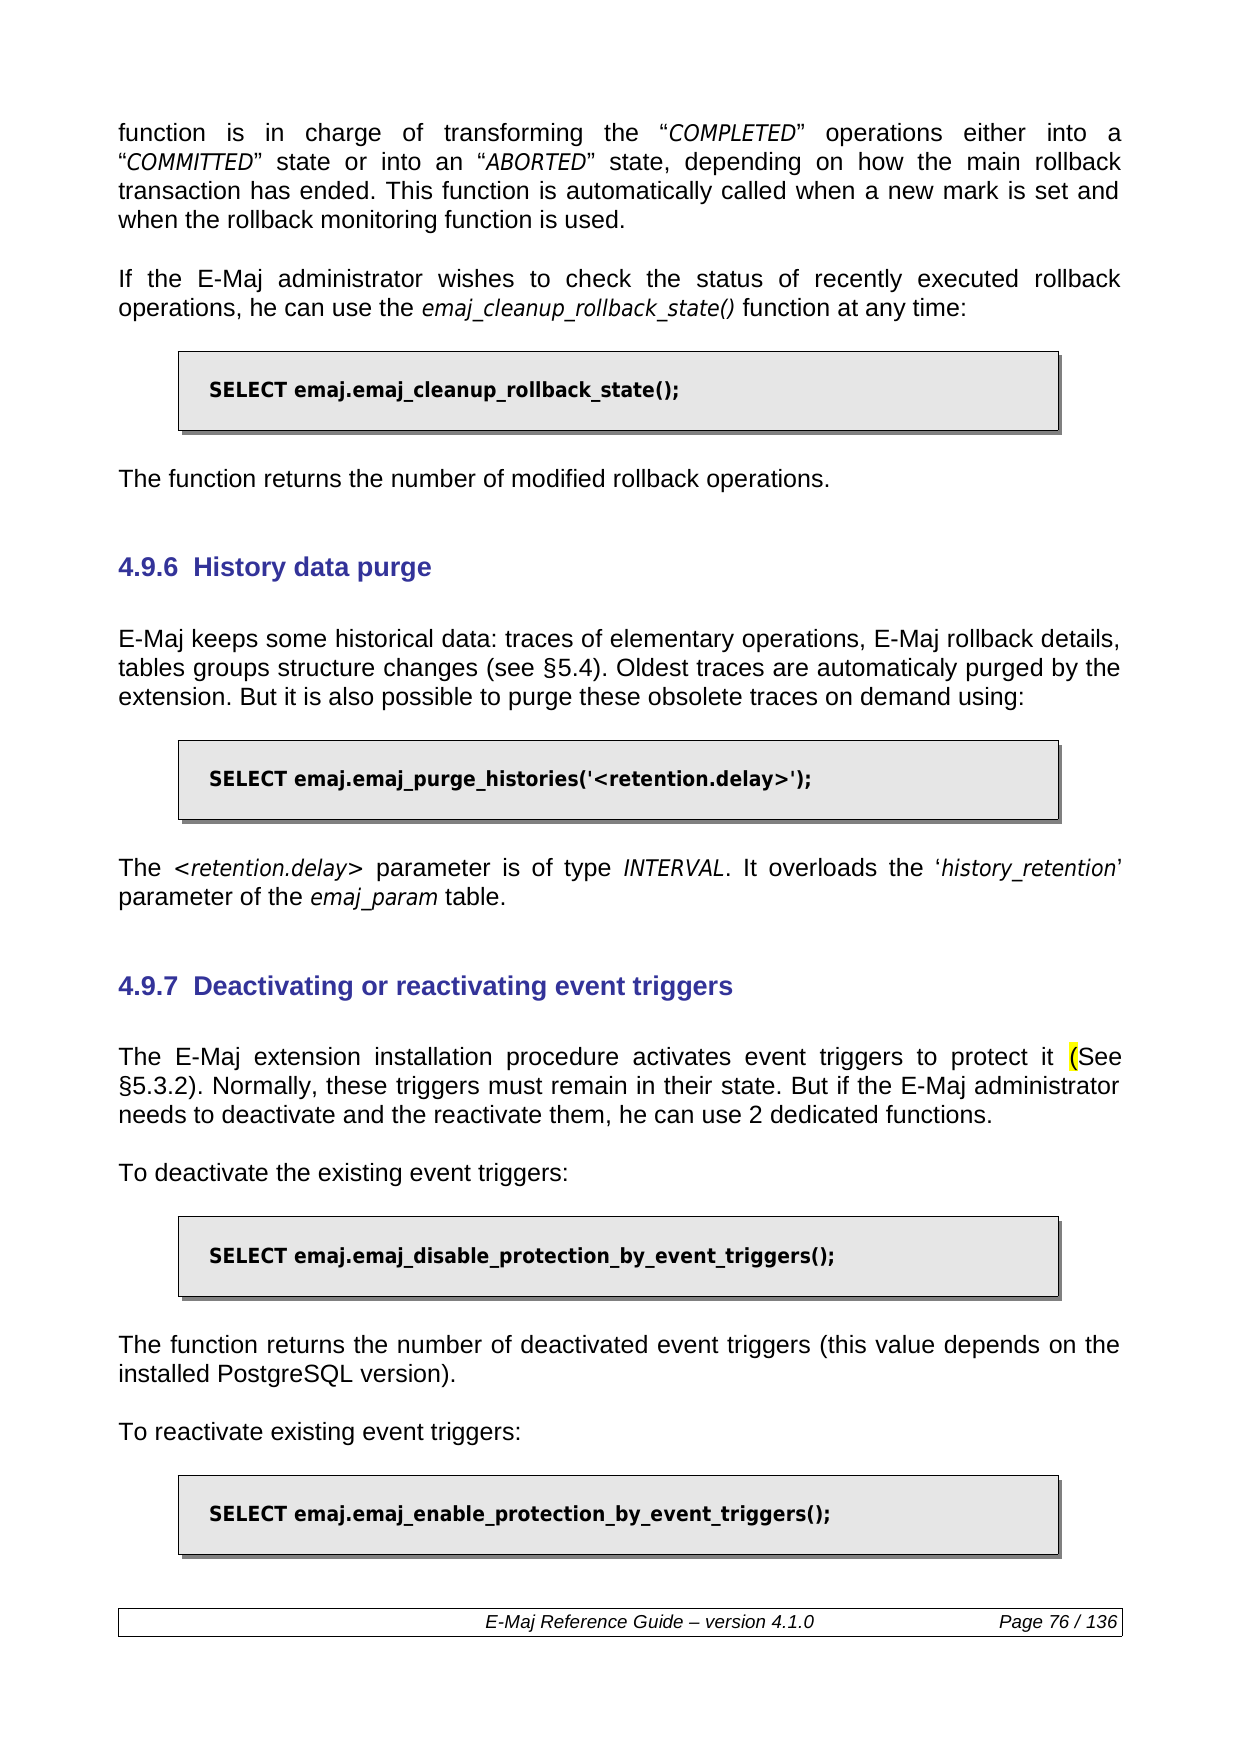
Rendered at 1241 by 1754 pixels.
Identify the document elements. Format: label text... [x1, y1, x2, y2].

text To reactivate existing event triggers: [118, 1417, 1122, 1446]
text function is in charge of transforming the “COMPLETED” operations either into a “COMMITTED” state or into an “ABORTED” state, depending on how the main rollback transaction has ended. This function is automatically called when a new mark is set and when the rollback monitoring function is used. [118, 118, 1122, 234]
text The function returns the number of deactivated event triggers (this value depends on the installed PostgreSQL version). [118, 1329, 1122, 1388]
text The E-Maj extension installation procedure activates event triggers to protect it (See §5.3.2). Normally, these triggers must remain in their state. But if the E-Maj administrator needs to deactivate and the reactivate them, he can use 2 dedicated functions. [118, 1042, 1122, 1129]
subtitle Deactivating or reactivating event triggers [118, 969, 1122, 1000]
text If the E-Maj administrator wishes to check the status of recently executed rollback operations, he can use the emaj_cleanup_rollback_state() function at any time: [118, 263, 1122, 322]
text SELECT emaj.emaj_cleanup_rollback_state(); [179, 375, 1058, 399]
text SELECT emaj.emaj_purge_histories('<retention.delay>'); [179, 764, 1058, 789]
subtitle History data purge [118, 551, 1122, 582]
text E-Maj keeps some historical data: traces of elementary operations, E-Maj rollback details, tables groups structure changes (see §5.4). Oldest traces are automaticaly purged by the extension. But it is also possible to purge these obsolete traces on demand using: [118, 624, 1122, 711]
text SELECT emaj.emaj_disable_protection_by_event_triggers(); [179, 1241, 1058, 1265]
text To deactivate the existing event triggers: [118, 1158, 1122, 1187]
text The function returns the number of modified rollback operations. [118, 464, 1122, 493]
text The <retention.delay> parameter is of type INTERVAL. It overloads the ‘history_retention’ parameter of the emaj_param table. [118, 853, 1122, 911]
text SELECT emaj.emaj_enable_protection_by_event_triggers(); [179, 1499, 1058, 1524]
